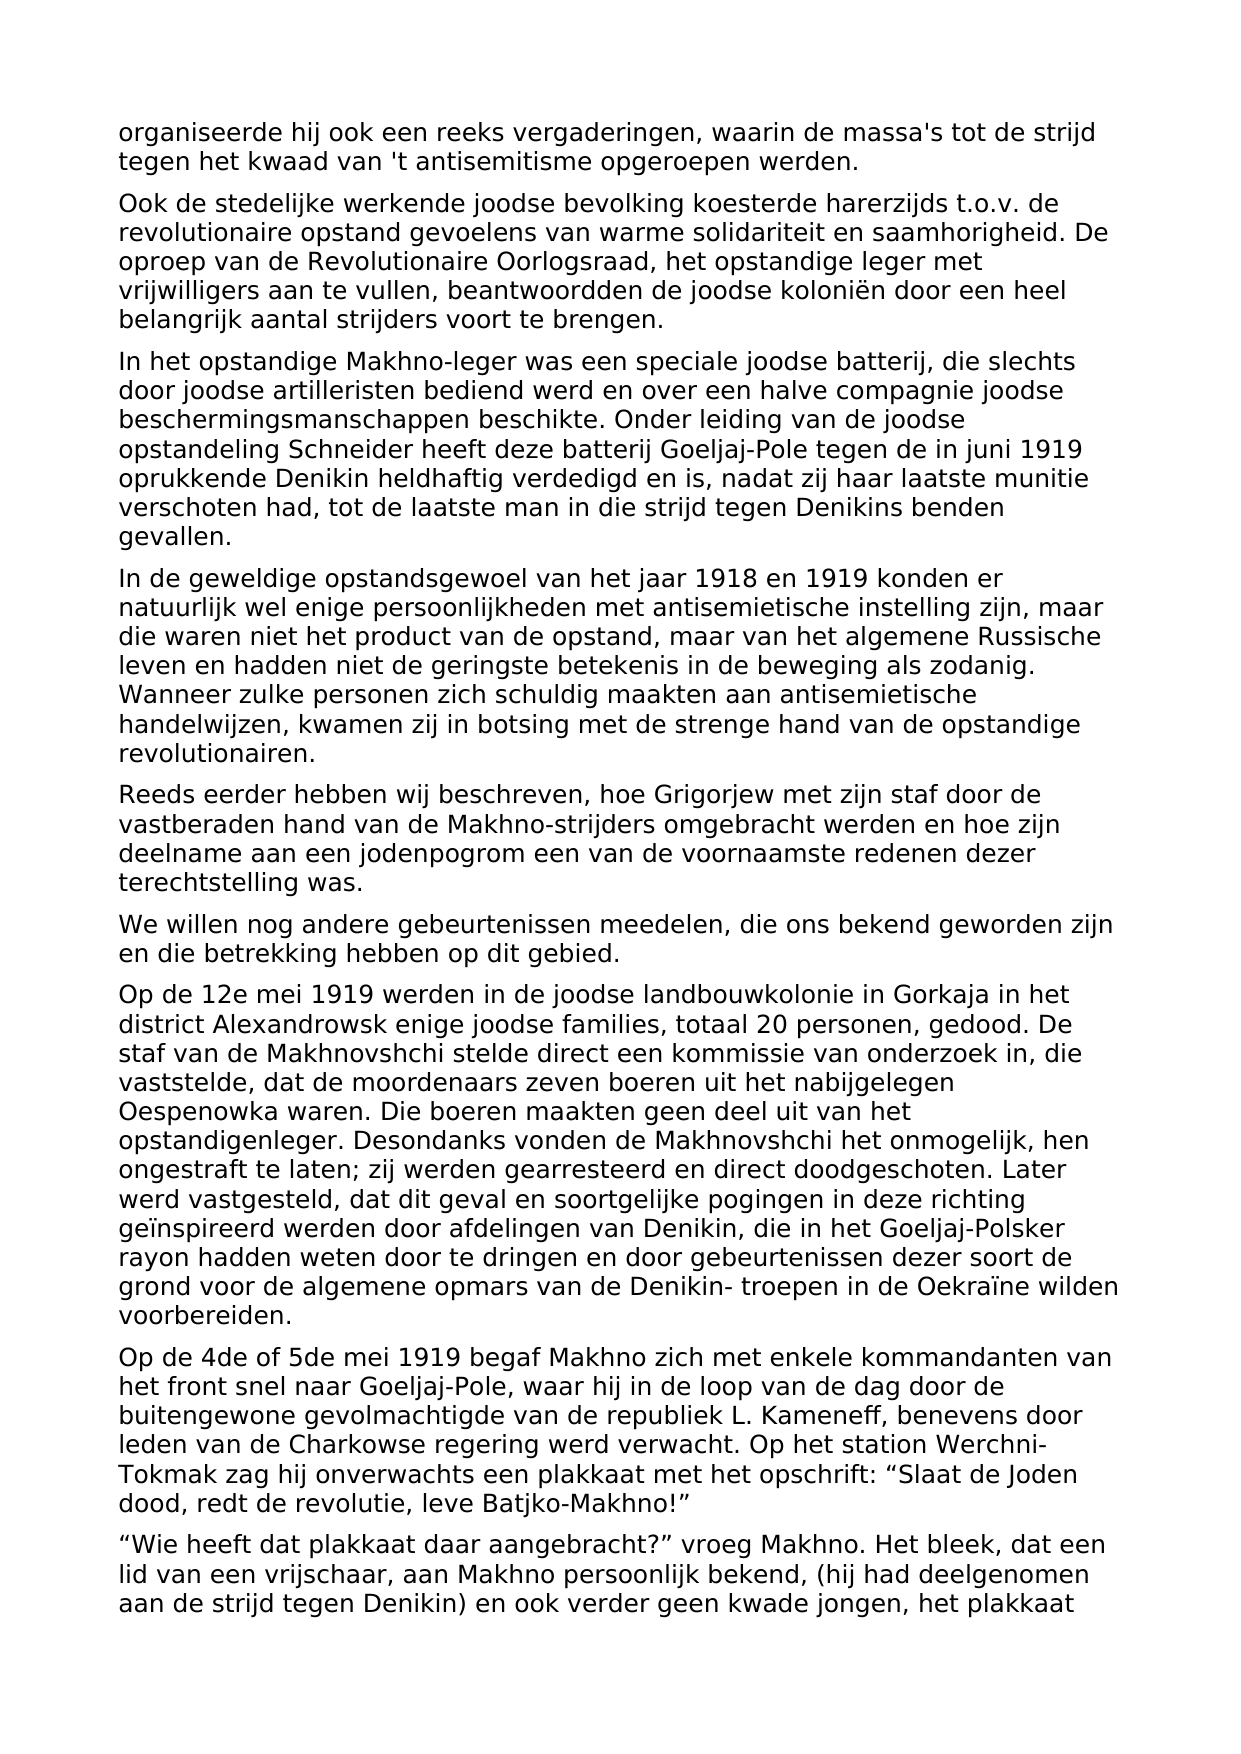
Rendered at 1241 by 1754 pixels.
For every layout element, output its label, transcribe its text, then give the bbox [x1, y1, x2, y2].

text organiseerde hij ook een reeks vergaderingen, waarin de massa's tot de strijd tegen het kwaad van 't antisemitisme opgeroepen werden. [118, 118, 1122, 176]
text Ook de stedelijke werkende joodse bevolking koesterde harerzijds t.o.v. de revolutionaire opstand gevoelens van warme solidariteit en saamhorigheid. De oproep van de Revolutionaire Oorlogsraad, het opstandige leger met vrijwilligers aan te vullen, beantwoordden de joodse koloniën door een heel belangrijk aantal strijders voort te brengen. [118, 189, 1122, 335]
text Op de 4de of 5de mei 1919 begaf Makhno zich met enkele kommandanten van het front snel naar Goeljaj-Pole, waar hij in de loop van de dag door de buitengewone gevolmachtigde van de republiek L. Kameneff, benevens door leden van de Charkowse regering werd verwacht. Op het station Werchni-Tokmak zag hij onverwachts een plakkaat met het opschrift: “Slaat de Joden dood, redt de revolutie, leve Batjko-Makhno!” [118, 1343, 1122, 1518]
text Op de 12e mei 1919 werden in de joodse landbouwkolonie in Gorkaja in het district Alexandrowsk enige joodse families, totaal 20 personen, gedood. De staf van de Makhnovshchi stelde direct een kommissie van onderzoek in, die vaststelde, dat de moordenaars zeven boeren uit het nabijgelegen Oespenowka waren. Die boeren maakten geen deel uit van het opstandigenleger. Desondanks vonden de Makhnovshchi het onmogelijk, hen ongestraft te laten; zij werden gearresteerd en direct doodgeschoten. Later werd vastgesteld, dat dit geval en soortgelijke pogingen in deze richting geïnspireerd werden door afdelingen van Denikin, die in het Goeljaj-Polsker rayon hadden weten door te dringen en door gebeurtenissen dezer soort de grond voor de algemene opmars van de Denikin- troepen in de Oekraïne wilden voorbereiden. [118, 981, 1122, 1331]
text In het opstandige Makhno-leger was een speciale joodse batterij, die slechts door joodse artilleristen bediend werd en over een halve compagnie joodse beschermingsmanschappen beschikte. Onder leiding van de joodse opstandeling Schneider heeft deze batterij Goeljaj-Pole tegen de in juni 1919 oprukkende Denikin heldhaftig verdedigd en is, nadat zij haar laatste munitie verschoten had, tot de laatste man in die strijd tegen Denikins benden gevallen. [118, 347, 1122, 551]
text In de geweldige opstandsgewoel van het jaar 1918 en 1919 konden er natuurlijk wel enige persoonlijkheden met antisemietische instelling zijn, maar die waren niet het product van de opstand, maar van het algemene Russische leven en hadden niet de geringste betekenis in de beweging als zodanig. Wanneer zulke personen zich schuldig maakten aan antisemietische handelwijzen, kwamen zij in botsing met de strenge hand van de opstandige revolutionairen. [118, 564, 1122, 768]
text “Wie heeft dat plakkaat daar aangebracht?” vroeg Makhno. Het bleek, dat een lid van een vrijschaar, aan Makhno persoonlijk bekend, (hij had deelgenomen aan de strijd tegen Denikin) en ook verder geen kwade jongen, het plakkaat [118, 1531, 1122, 1618]
text We willen nog andere gebeurtenissen meedelen, die ons bekend geworden zijn en die betrekking hebben op dit gebied. [118, 910, 1122, 968]
text Reeds eerder hebben wij beschreven, hoe Grigorjew met zijn staf door de vastberaden hand van de Makhno-strijders omgebracht werden en hoe zijn deelname aan een jodenpogrom een van de voornaamste redenen dezer terechtstelling was. [118, 781, 1122, 897]
